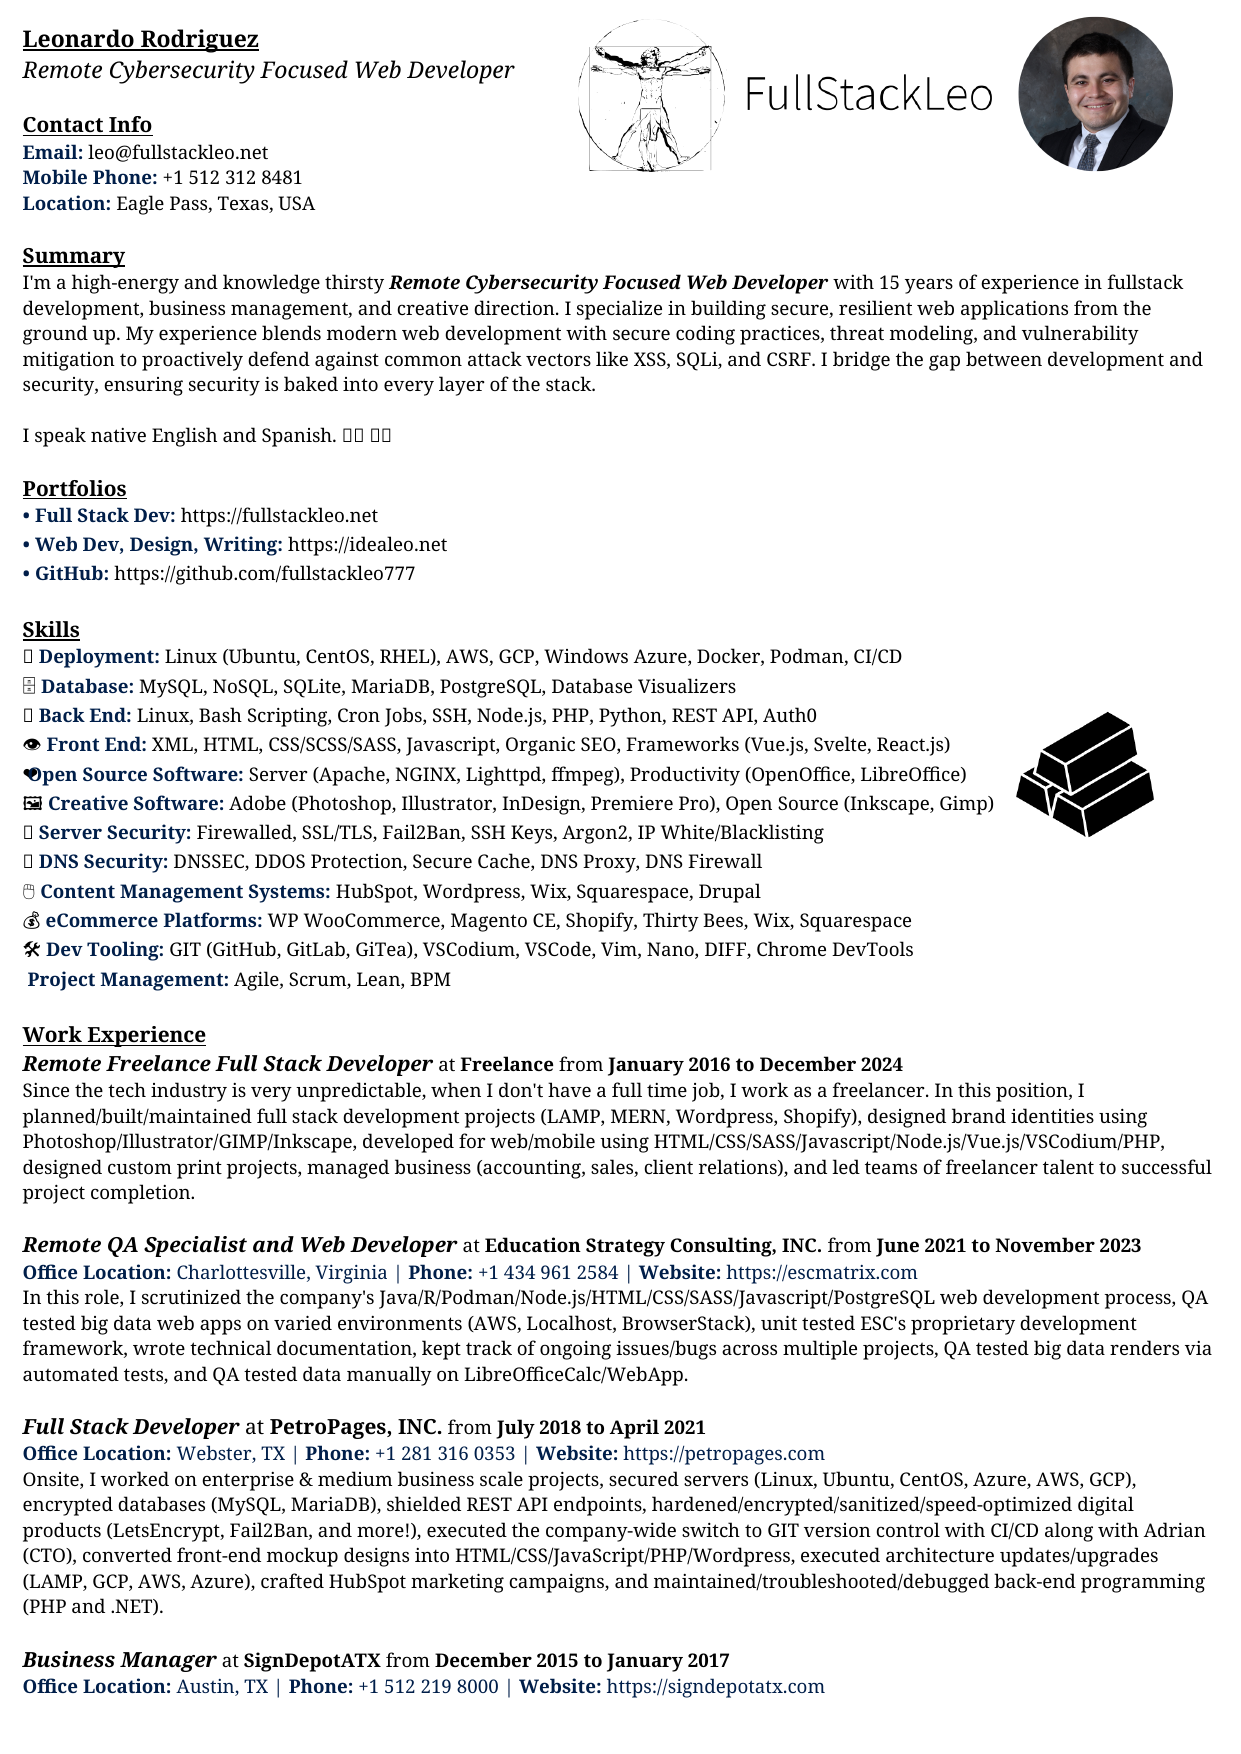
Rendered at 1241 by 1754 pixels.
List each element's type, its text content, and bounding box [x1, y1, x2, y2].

text 🖼️ Creative Software: Adobe (Photoshop, Illustrator, InDesign, Premiere Pro), Open Source (Inkscape, Gimp) [22, 790, 999, 816]
text [1175, 111, 1218, 139]
text 👨‍💼 Project Management: Agile, Scrum, Lean, BPM [22, 966, 1218, 991]
text • Web Dev, Design, Writing: https://idealeo.net [22, 531, 1218, 557]
picture [999, 688, 1171, 860]
text Remote Cybersecurity Focused Web Developer [22, 54, 576, 85]
text [993, 139, 1017, 164]
text Full Stack Developer at PetroPages, INC. from July 2018 to April 2021 [22, 1412, 1218, 1441]
text Work Experience [22, 1021, 1218, 1049]
text Contact Info [22, 111, 576, 139]
text [1175, 139, 1218, 164]
text [993, 111, 1017, 139]
text Summary [22, 241, 1218, 269]
text I speak native English and Spanish. 🇲🇽 🇺🇲 [22, 423, 1218, 448]
text 🔑 DNS Security: DNSSEC, DDOS Protection, Secure Cache, DNS Proxy, DNS Firewall [22, 849, 1218, 874]
text Email: leo@fullstackleo.net [22, 139, 576, 164]
text 💰 eCommerce Platforms: WP WooCommerce, Magento CE, Shopify, Thirty Bees, Wix, Squarespace [22, 907, 1218, 933]
text 🗄️ Database: MySQL, NoSQL, SQLite, MariaDB, PostgreSQL, Database Visualizers [22, 673, 1218, 699]
text Since the tech industry is very unpredictable, when I don't have a full time job, I work as a freelancer. In this position, I planned/built/maintained full stack development projects (LAMP, MERN, Wordpress, Shopify), designed brand identities using Photoshop/Illustrator/GIMP/Inkscape, developed for web/mobile using HTML/CSS/SASS/Javascript/Node.js/Vue.js/VSCodium/PHP, designed custom print projects, managed business (accounting, sales, client relations), and led teams of freelancer talent to successful project completion. [22, 1077, 1218, 1205]
text Leonardo Rodriguez [22, 22, 576, 54]
text 🖱️ Content Management Systems: HubSpot, Wordpress, Wix, Squarespace, Drupal [22, 878, 1218, 903]
text I'm a high-energy and knowledge thirsty Remote Cybersecurity Focused Web Developer with 15 years of experience in fullstack development, business management, and creative direction. I specialize in building secure, resilient web applications from the ground up. My experience blends modern web development with secure coding practices, threat modeling, and vulnerability mitigation to proactively defend against common attack vectors like XSS, SQLi, and CSRF. I bridge the gap between development and security, ensuring security is baked into every layer of the stack. [22, 269, 1218, 397]
text [993, 22, 1017, 54]
text [1175, 22, 1218, 54]
text 🌐 Deployment: Linux (Ubuntu, CentOS, RHEL), AWS, GCP, Windows Azure, Docker, Podman, CI/CD [22, 644, 1218, 669]
picture [1017, 16, 1175, 173]
text [1175, 54, 1218, 85]
text Office Location: Webster, TX | Phone: +1 281 316 0353 | Website: https://petropages.com [22, 1441, 1218, 1466]
text 🔐 Server Security: Firewalled, SSL/TLS, Fail2Ban, SSH Keys, Argon2, IP White/Blacklisting [22, 819, 999, 845]
text Location: Eagle Pass, Texas, USA [22, 190, 1218, 216]
text ❤️ Open Source Software: Server (Apache, NGINX, Lighttpd, ffmpeg), Productivity (OpenOffice, LibreOffice) [22, 761, 999, 786]
text 🛠️ Dev Tooling: GIT (GitHub, GitLab, GiTea), VSCodium, VSCode, Vim, Nano, DIFF, Chrome DevTools [22, 937, 1218, 962]
text In this role, I scrutinized the company's Java/R/Podman/Node.js/HTML/CSS/SASS/Javascript/PostgreSQL web development process, QA tested big data web apps on varied environments (AWS, Localhost, BrowserStack), unit tested ESC's proprietary development framework, wrote technical documentation, kept track of ongoing issues/bugs across multiple projects, QA tested big data renders via automated tests, and QA tested data manually on LibreOfficeCalc/WebApp. [22, 1284, 1218, 1387]
text Portfolios [22, 474, 1218, 502]
text Remote QA Specialist and Web Developer at Education Strategy Consulting, INC. from June 2021 to November 2023 [22, 1231, 1218, 1259]
text Onsite, I worked on enterprise & medium business scale projects, secured servers (Linux, Ubuntu, CentOS, Azure, AWS, GCP), encrypted databases (MySQL, MariaDB), shielded REST API endpoints, hardened/encrypted/sanitized/speed-optimized digital products (LetsEncrypt, Fail2Ban, and more!), executed the company-wide switch to GIT version control with CI/CD along with Adrian (CTO), converted front-end mockup designs into HTML/CSS/JavaScript/PHP/Wordpress, executed architecture updates/upgrades (LAMP, GCP, AWS, Azure), crafted HubSpot marketing campaigns, and maintained/troubleshooted/debugged back-end programming (PHP and .NET). [22, 1466, 1218, 1619]
text Office Location: Charlottesville, Virginia | Phone: +1 434 961 2584 | Website: https://escmatrix.com [22, 1259, 1218, 1284]
text Business Manager at SignDepotATX from December 2015 to January 2017 [22, 1645, 1218, 1673]
text 👁️ Front End: XML, HTML, CSS/SCSS/SASS, Javascript, Organic SEO, Frameworks (Vue.js, Svelte, React.js) [22, 732, 999, 757]
text Remote Freelance Full Stack Developer at Freelance from January 2016 to December 2024 [22, 1049, 1218, 1077]
text 🧠 Back End: Linux, Bash Scripting, Cron Jobs, SSH, Node.js, PHP, Python, REST API, Auth0 [22, 702, 999, 728]
text Office Location: Austin, TX | Phone: +1 512 219 8000 | Website: https://signdepotatx.com [22, 1673, 1218, 1699]
picture [576, 17, 993, 173]
text • GitHub: https://github.com/fullstackleo777 [22, 561, 1218, 586]
text Skills [22, 615, 1218, 644]
text • Full Stack Dev: https://fullstackleo.net [22, 502, 1218, 528]
text Mobile Phone: +1 512 312 8481 [22, 164, 1218, 190]
